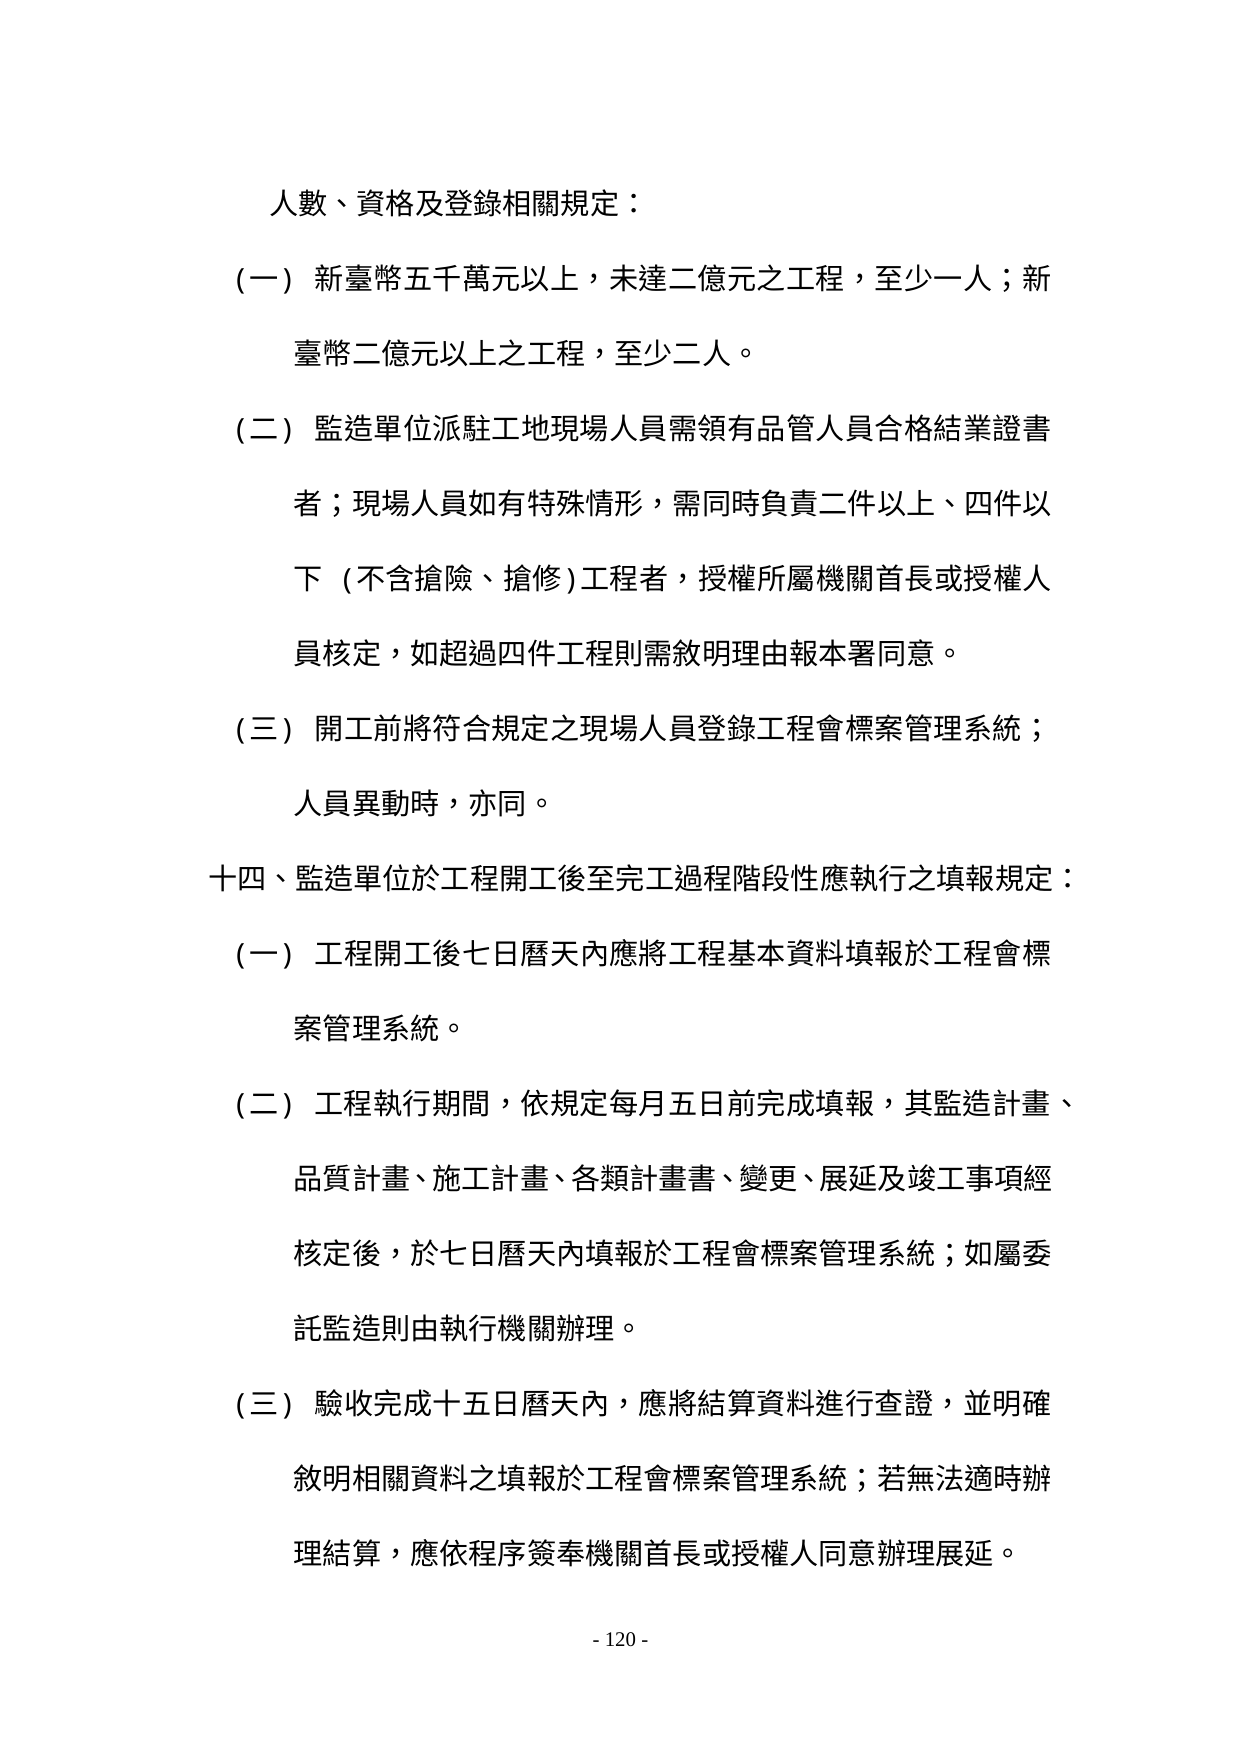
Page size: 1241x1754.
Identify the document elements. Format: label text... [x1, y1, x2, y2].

text (一) 工程開工後七日曆天內應將工程基本資料填報於工程會標案管理系統。 [231, 914, 1052, 1064]
text (二) 工程執行期間，依規定每月五日前完成填報，其監造計畫、品質計畫、施工計畫、各類計畫書、變更、展延及竣工事項經核定後，於七日曆天內填報於工程會標案管理系統；如屬委託監造則由執行機關辦理。 [231, 1064, 1052, 1364]
text (二) 監造單位派駐工地現場人員需領有品管人員合格結業證書者；現場人員如有特殊情形，需同時負責二件以上、四件以下 (不含搶險、搶修)工程者，授權所屬機關首長或授權人員核定，如超過四件工程則需敘明理由報本署同意。 [231, 389, 1052, 689]
text (一) 新臺幣五千萬元以上，未達二億元之工程，至少一人；新臺幣二億元以上之工程，至少二人。 [231, 239, 1052, 389]
text 十四、監造單位於工程開工後至完工過程階段性應執行之填報規定： [208, 839, 1053, 914]
text 人數、資格及登錄相關規定： [187, 164, 1053, 239]
text (三) 開工前將符合規定之現場人員登錄工程會標案管理系統；人員異動時，亦同。 [231, 689, 1052, 839]
text (三) 驗收完成十五日曆天內，應將結算資料進行查證，並明確敘明相關資料之填報於工程會標案管理系統；若無法適時辦理結算，應依程序簽奉機關首長或授權人同意辦理展延。 [231, 1364, 1052, 1589]
